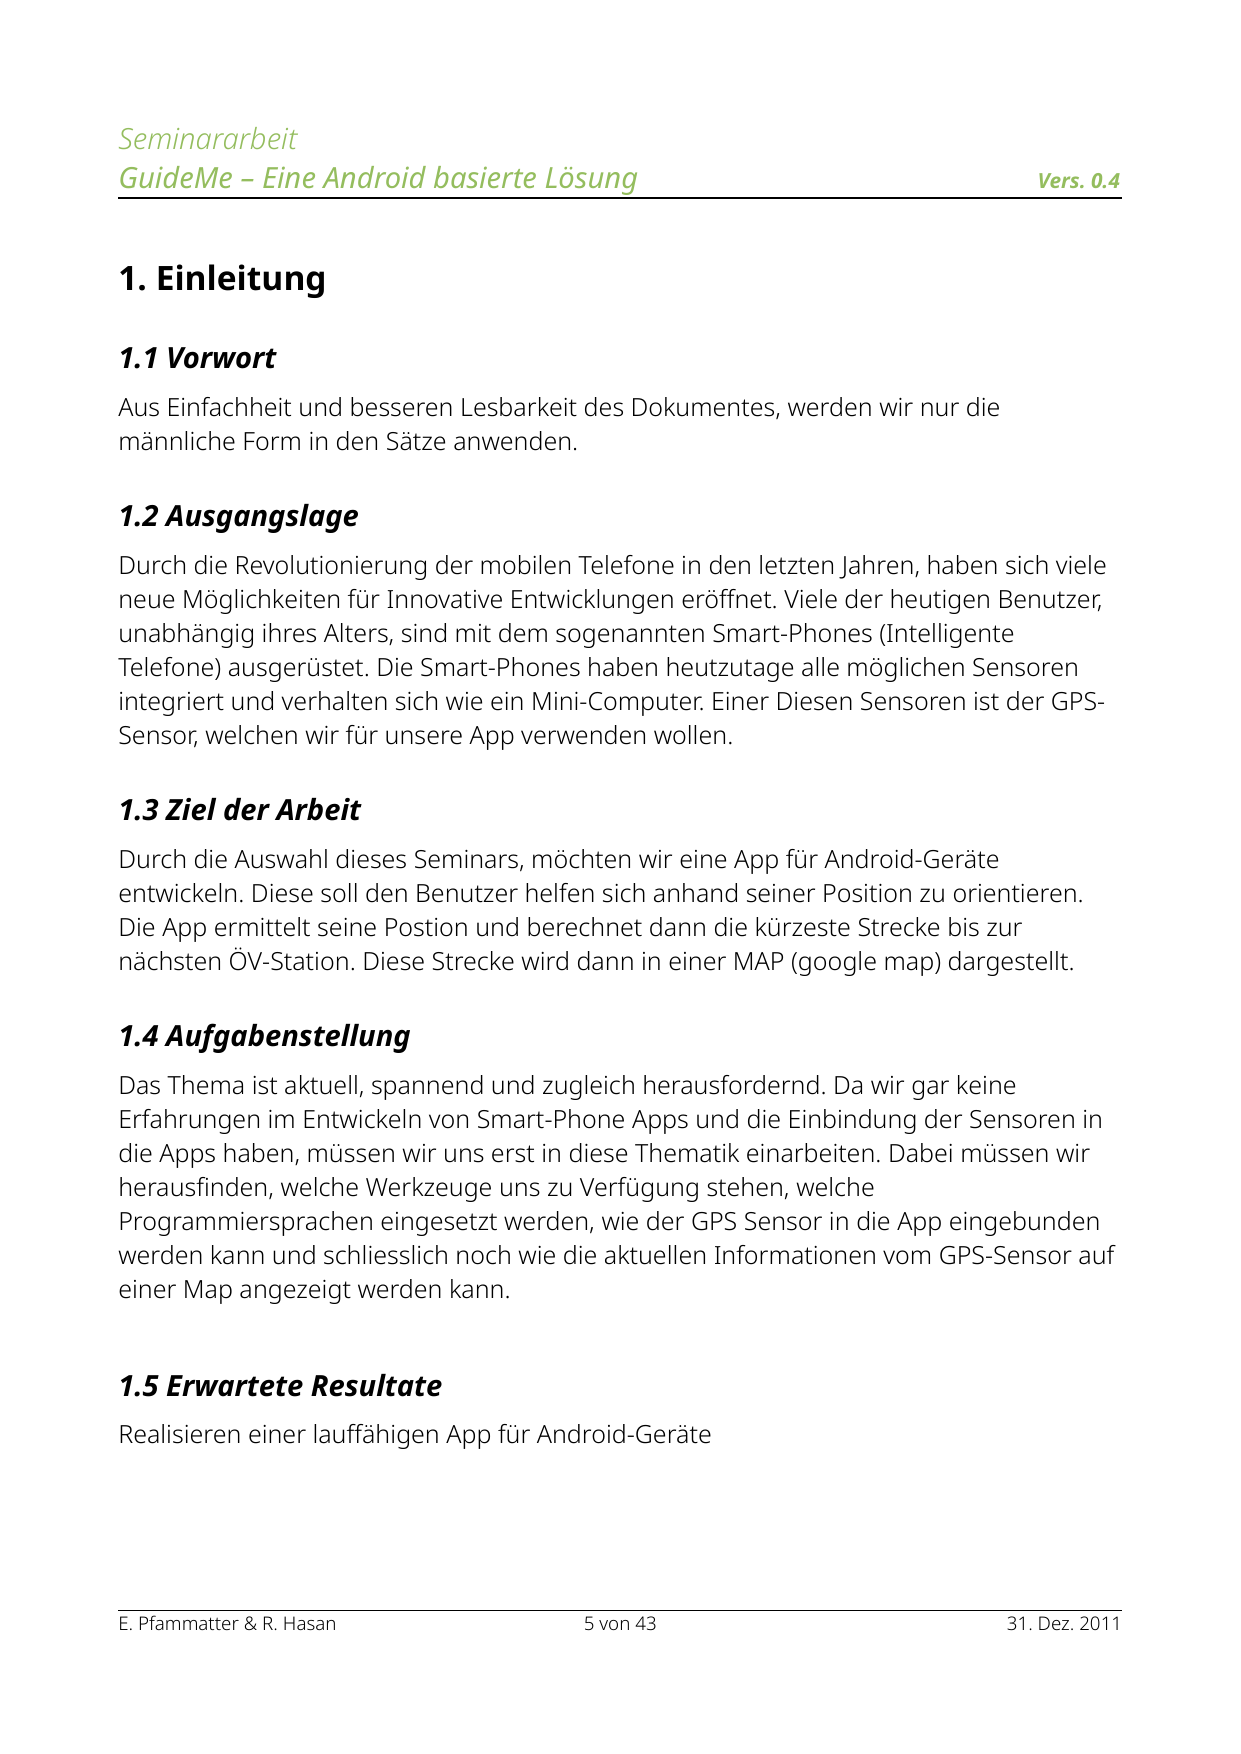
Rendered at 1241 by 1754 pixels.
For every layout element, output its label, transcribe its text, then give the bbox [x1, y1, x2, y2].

subtitle 1. Einleitung [118, 254, 1122, 300]
subtitle 1.2 Ausgangslage [118, 495, 1122, 535]
text Aus Einfachheit und besseren Lesbarkeit des Dokumentes, werden wir nur die männliche Form in den Sätze anwenden. [118, 389, 1122, 458]
text Durch die Revolutionierung der mobilen Telefone in den letzten Jahren, haben sich viele neue Möglichkeiten für Innovative Entwicklungen eröffnet. Viele der heutigen Benutzer, unabhängig ihres Alters, sind mit dem sogenannten Smart-Phones (Intelligente Telefone) ausgerüstet. Die Smart-Phones haben heutzutage alle möglichen Sensoren integriert und verhalten sich wie ein Mini-Computer. Einer Diesen Sensoren ist der GPS-Sensor, welchen wir für unsere App verwenden wollen. [118, 547, 1122, 752]
subtitle 1.3 Ziel der Arbeit [118, 789, 1122, 829]
subtitle 1.1 Vorwort [118, 337, 1122, 377]
text Durch die Auswahl dieses Seminars, möchten wir eine App für Android-Geräte entwickeln. Diese soll den Benutzer helfen sich anhand seiner Position zu orientieren. Die App ermittelt seine Postion und berechnet dann die kürzeste Strecke bis zur nächsten ÖV-Station. Diese Strecke wird dann in einer MAP (google map) dargestellt. [118, 841, 1122, 978]
text Das Thema ist aktuell, spannend und zugleich herausfordernd. Da wir gar keine Erfahrungen im Entwickeln von Smart-Phone Apps und die Einbindung der Sensoren in die Apps haben, müssen wir uns erst in diese Thematik einarbeiten. Dabei müssen wir herausfinden, welche Werkzeuge uns zu Verfügung stehen, welche Programmiersprachen eingesetzt werden, wie der GPS Sensor in die App eingebunden werden kann und schliesslich noch wie die aktuellen Informationen vom GPS-Sensor auf einer Map angezeigt werden kann. [118, 1067, 1122, 1306]
text Realisieren einer lauffähigen App für Android-Geräte [118, 1417, 1122, 1451]
subtitle 1.5 Erwartete Resultate [118, 1365, 1122, 1404]
subtitle 1.4 Aufgabenstellung [118, 1015, 1122, 1055]
